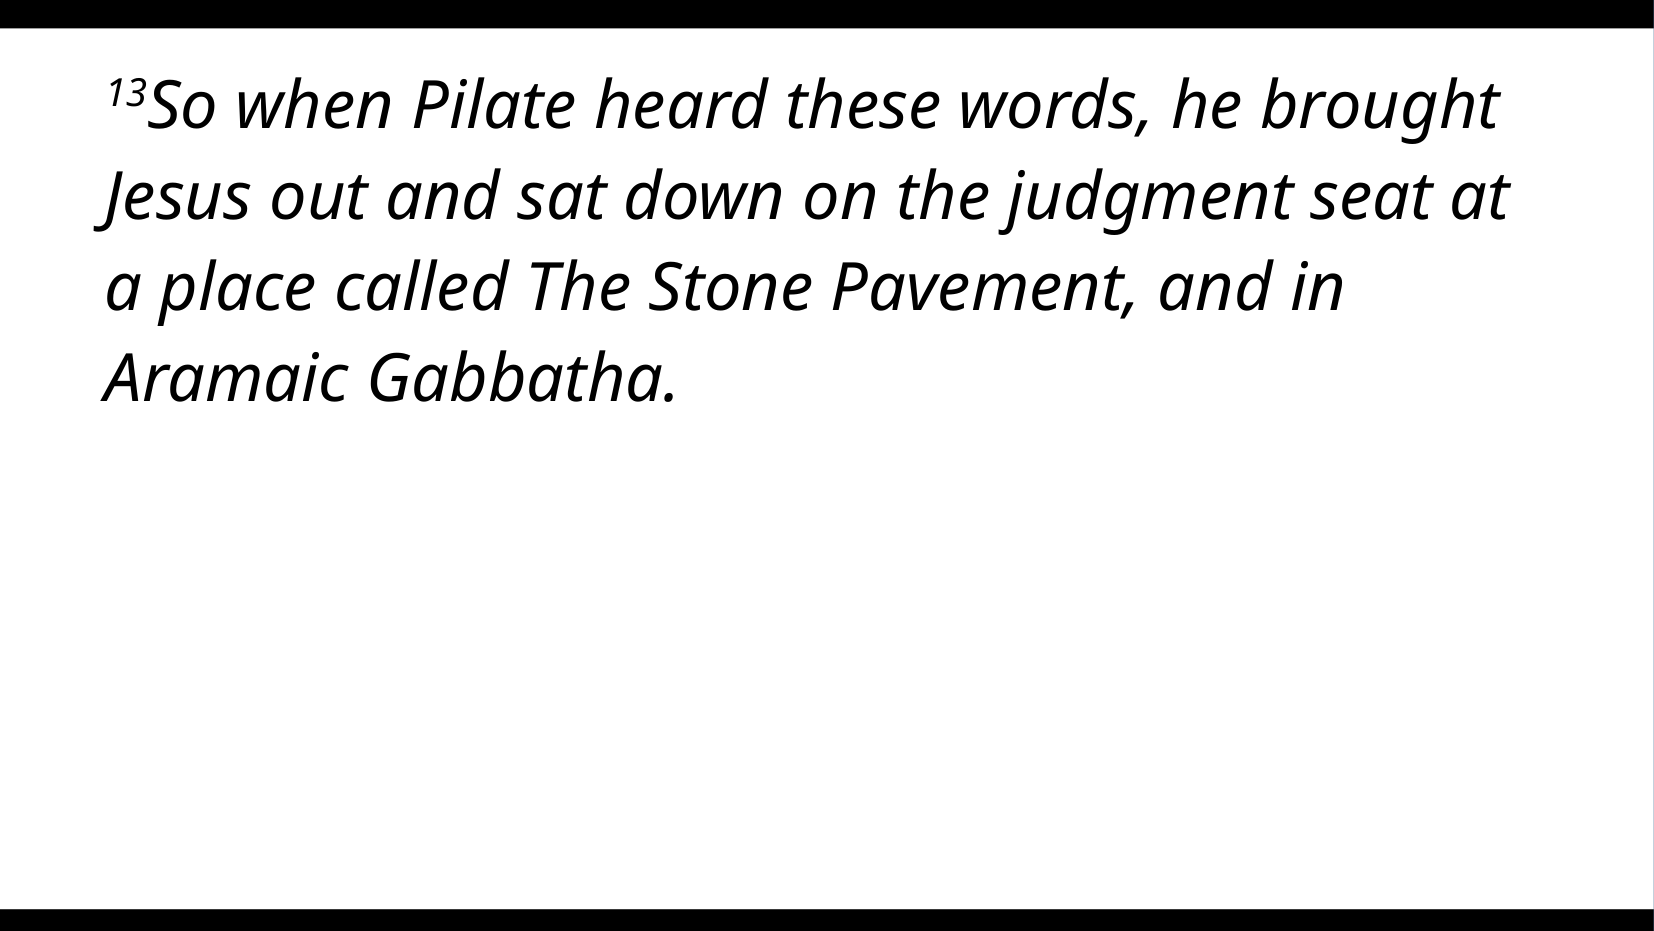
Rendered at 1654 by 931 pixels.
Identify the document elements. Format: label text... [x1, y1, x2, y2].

text_box 13So when Pilate heard these words, he brought Jesus out and sat down on the judgment seat at a place called The Stone Pavement, and in Aramaic Gabbatha. [90, 50, 1561, 421]
picture [0, 0, 1654, 931]
